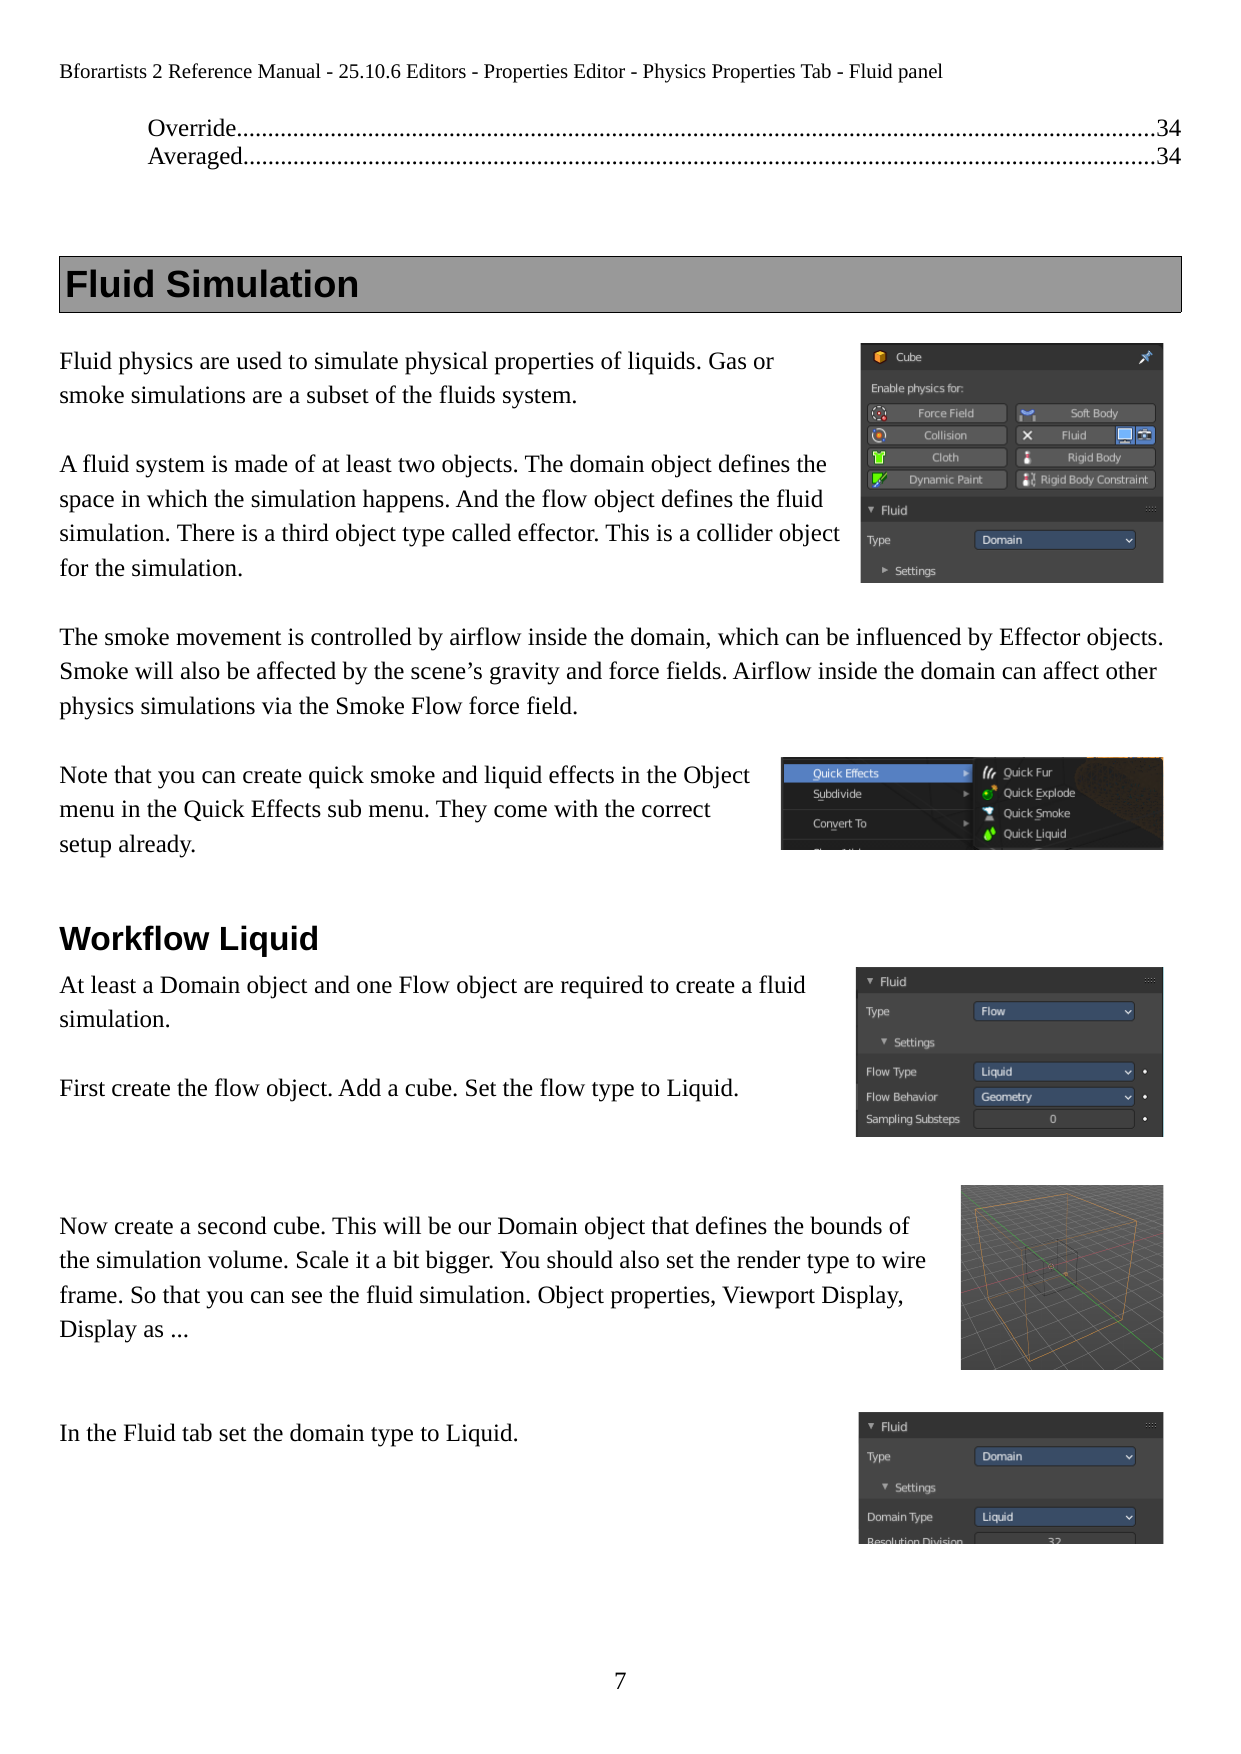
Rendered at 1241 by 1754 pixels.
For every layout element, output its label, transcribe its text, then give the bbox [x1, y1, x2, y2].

text Averaged 34 [147, 141, 1181, 170]
picture [860, 343, 1164, 583]
text Note that you can create quick smoke and liquid effects in the Object menu in the Quick Effects sub menu. They come with the correct setup already. [59, 760, 1181, 858]
picture [855, 967, 1164, 1137]
text Now create a second cube. This will be our Domain object that defines the bounds of the simulation volume. Scale it a bit bigger. You should also set the render type to wire frame. So that you can see the fluid simulation. Object properties, Viewport Display, Display as ... [59, 1211, 960, 1343]
text At least a Domain object and one Flow object are required to create a fluid simulation. [59, 970, 855, 1033]
text In the Fluid tab set the domain type to Liquid. [59, 1418, 858, 1447]
text The smoke movement is controlled by airflow inside the domain, which can be influenced by Effector objects. Smoke will also be affected by the scene’s gravity and force fields. Airflow inside the domain can affect other physics simulations via the Smoke Flow force field. [59, 622, 1181, 720]
picture [960, 1185, 1164, 1370]
subtitle Workflow Liquid [59, 919, 1181, 957]
table_header Fluid Simulation [60, 257, 1181, 312]
picture [780, 757, 1164, 850]
picture [858, 1412, 1164, 1544]
text A fluid system is made of at least two objects. The domain object defines the space in which the simulation happens. And the flow object defines the fluid simulation. There is a third object type called effector. This is a collider object for the simulation. [59, 449, 860, 582]
text Override 34 [147, 113, 1181, 141]
text Fluid physics are used to simulate physical properties of liquids. Gas or smoke simulations are a subset of the fluids system. [59, 346, 860, 409]
text First create the flow object. Add a cube. Set the flow type to Liquid. [59, 1073, 855, 1102]
